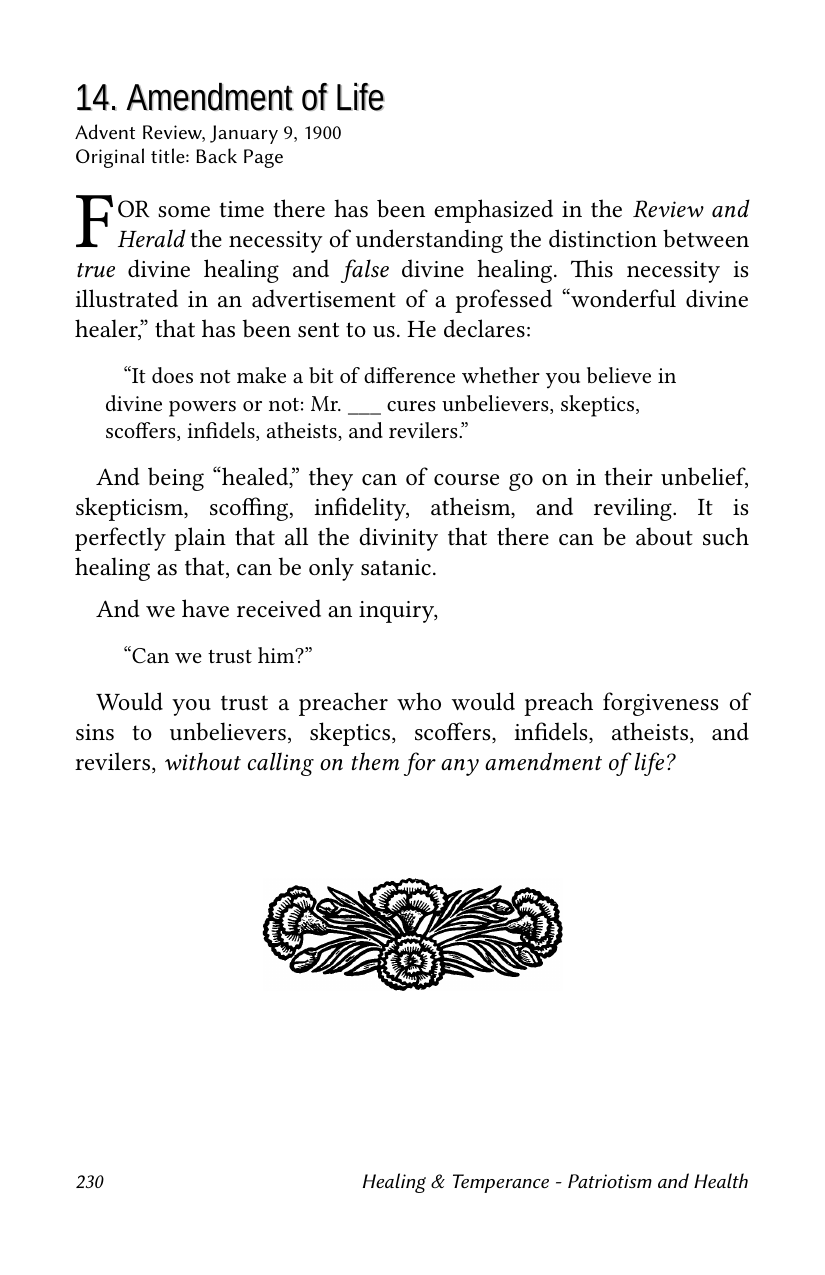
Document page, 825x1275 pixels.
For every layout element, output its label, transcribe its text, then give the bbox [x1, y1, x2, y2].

text Original title: Back Page [75, 145, 750, 168]
text FOR some time there has been emphasized in the Review and Herald the necessity of understanding the distinction between true divine healing and false divine healing. This necessity is illustrated in an advertisement of a professed “wonderful divine healer,” that has been sent to us. He declares: [75, 196, 750, 344]
text And being “healed,” they can of course go on in their unbelief, skepticism, scoffing, infidelity, atheism, and reviling. It is perfectly plain that all the divinity that there can be about such healing as that, can be only satanic. [75, 463, 750, 581]
text “It does not make a bit of difference whether you believe in divine powers or not: Mr. ___ cures unbelievers, skeptics, scoffers, infidels, atheists, and revilers.” [105, 363, 720, 444]
text “Can we trust him?” [105, 643, 720, 669]
text Would you trust a preacher who would preach forgiveness of sins to unbelievers, skeptics, scoffers, infidels, atheists, and revilers, without calling on them for any amendment of life? [75, 688, 750, 777]
picture [262, 878, 563, 991]
text And we have received an inquiry, [75, 595, 750, 623]
title Amendment of Life [75, 75, 750, 118]
text Advent Review, January 9, 1900 [75, 121, 750, 145]
